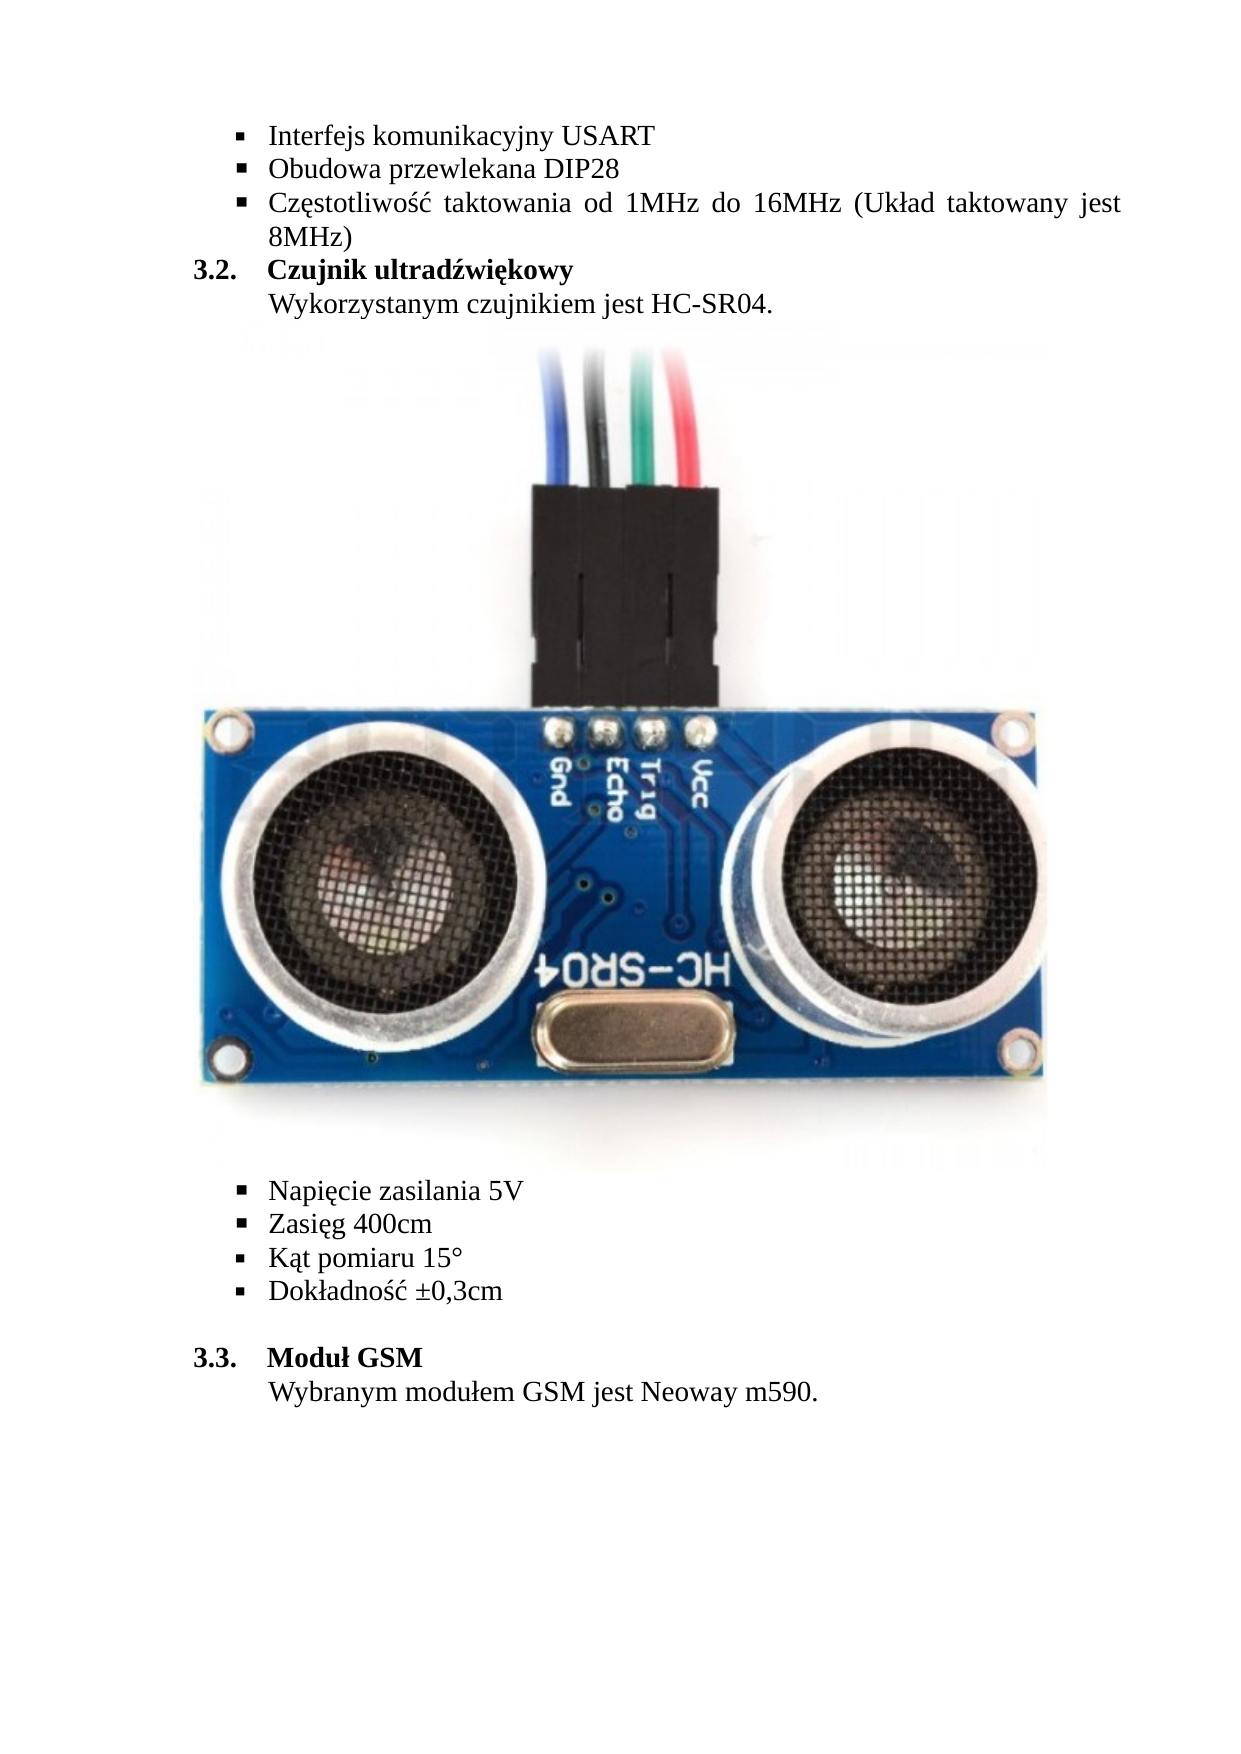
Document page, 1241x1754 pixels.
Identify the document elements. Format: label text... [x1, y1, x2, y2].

list Napięcie zasilania 5V [231, 1173, 1122, 1206]
list Wykorzystanym czujnikiem jest HC-SR04. [231, 286, 1122, 319]
list Interfejs komunikacyjny USART [231, 118, 1122, 152]
list Obudowa przewlekana DIP28 [231, 152, 1122, 185]
list Zasięg 400cm [231, 1206, 1122, 1240]
picture [192, 319, 1048, 1173]
list Dokładność ±0,3cm [231, 1273, 1122, 1307]
list Czujnik ultradźwiękowy [193, 252, 1122, 286]
list Wybranym modułem GSM jest Neoway m590. [231, 1374, 1122, 1408]
list Częstotliwość taktowania od 1MHz do 16MHz (Układ taktowany jest 8MHz) [231, 185, 1122, 252]
list Moduł GSM [193, 1341, 1122, 1374]
list Kąt pomiaru 15° [231, 1240, 1122, 1273]
